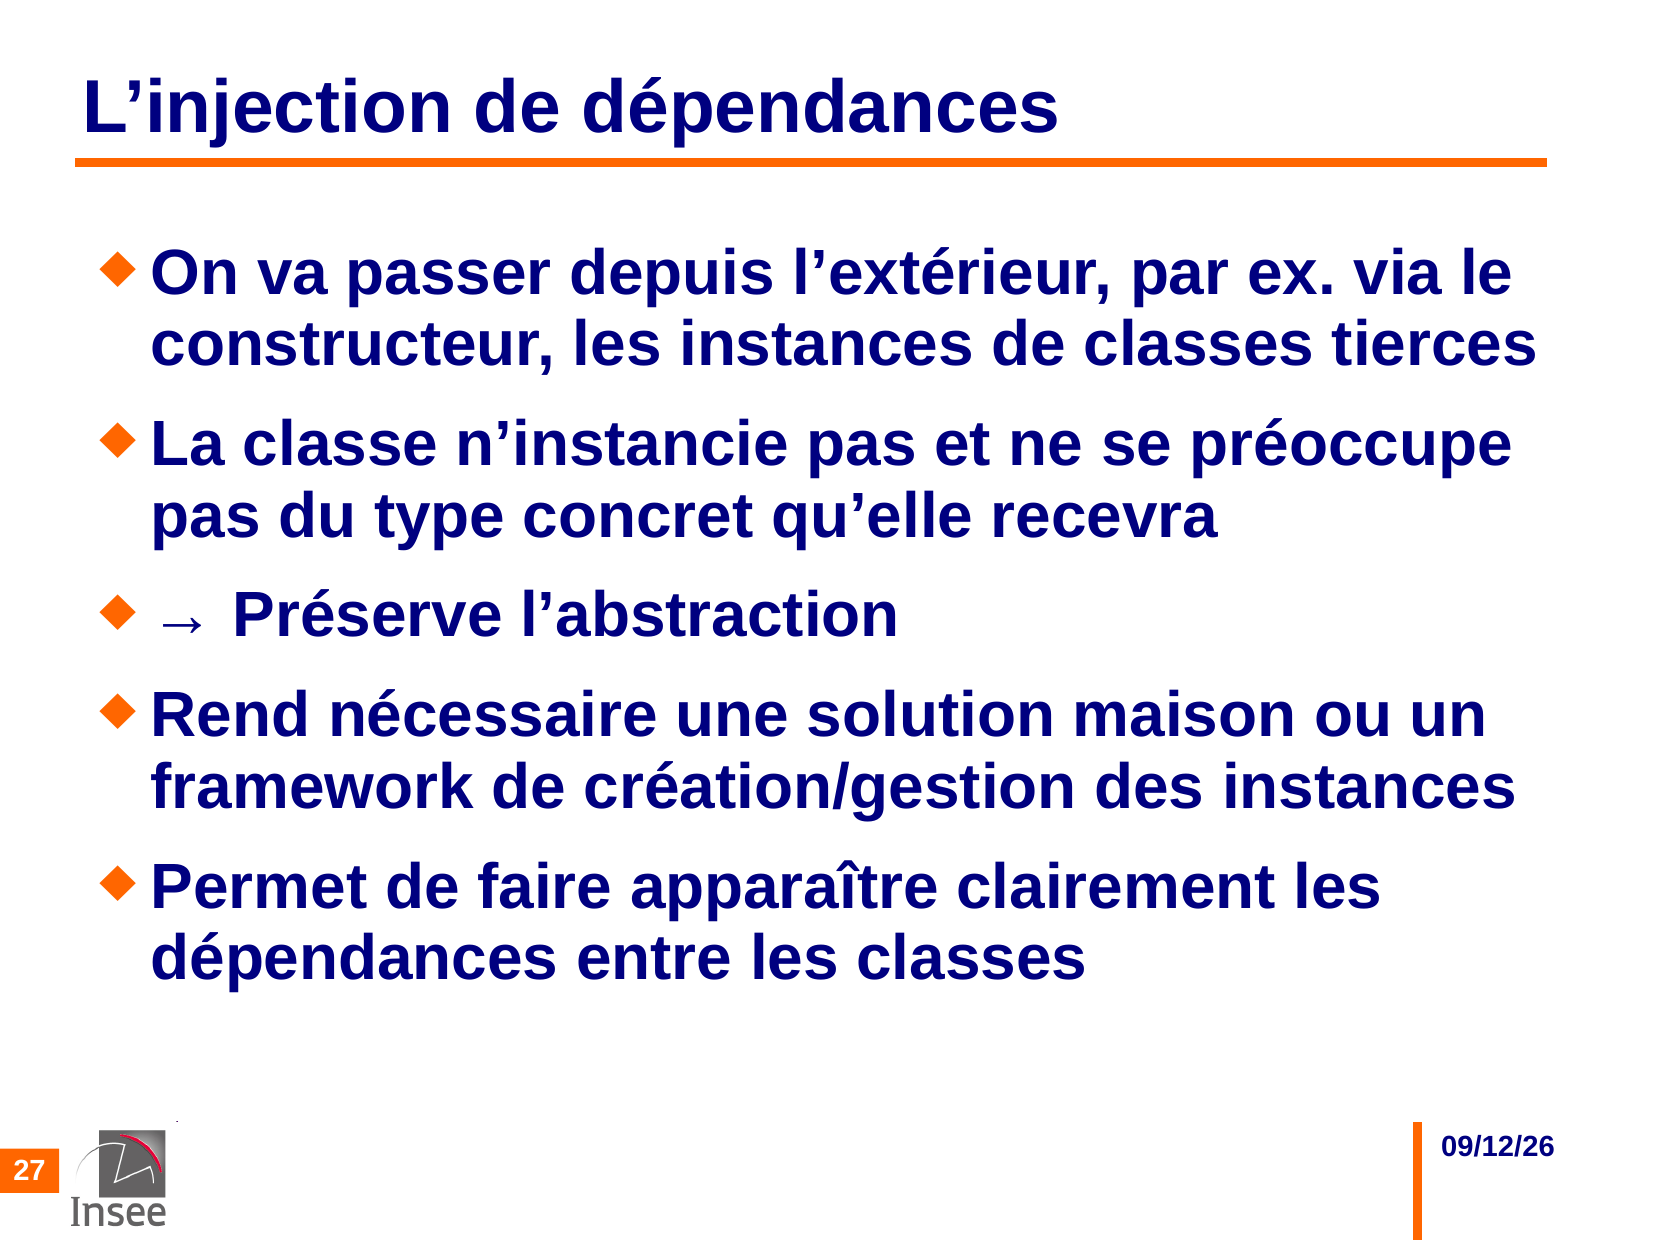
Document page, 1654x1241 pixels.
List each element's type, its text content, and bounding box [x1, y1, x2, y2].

list On va passer depuis l’extérieur, par ex. via le constructeur, les instances de classes tierces La classe n’instancie pas et ne se préoccupe pas du type concret qu’elle recevra → Préserve l’abstraction Rend nécessaire une solution maison ou un framework de création/gestion des instances Permet de faire apparaître clairement les dépendances entre les classes [82, 236, 1571, 1052]
title L’injection de dépendances [82, 49, 1619, 163]
picture [62, 1121, 178, 1241]
